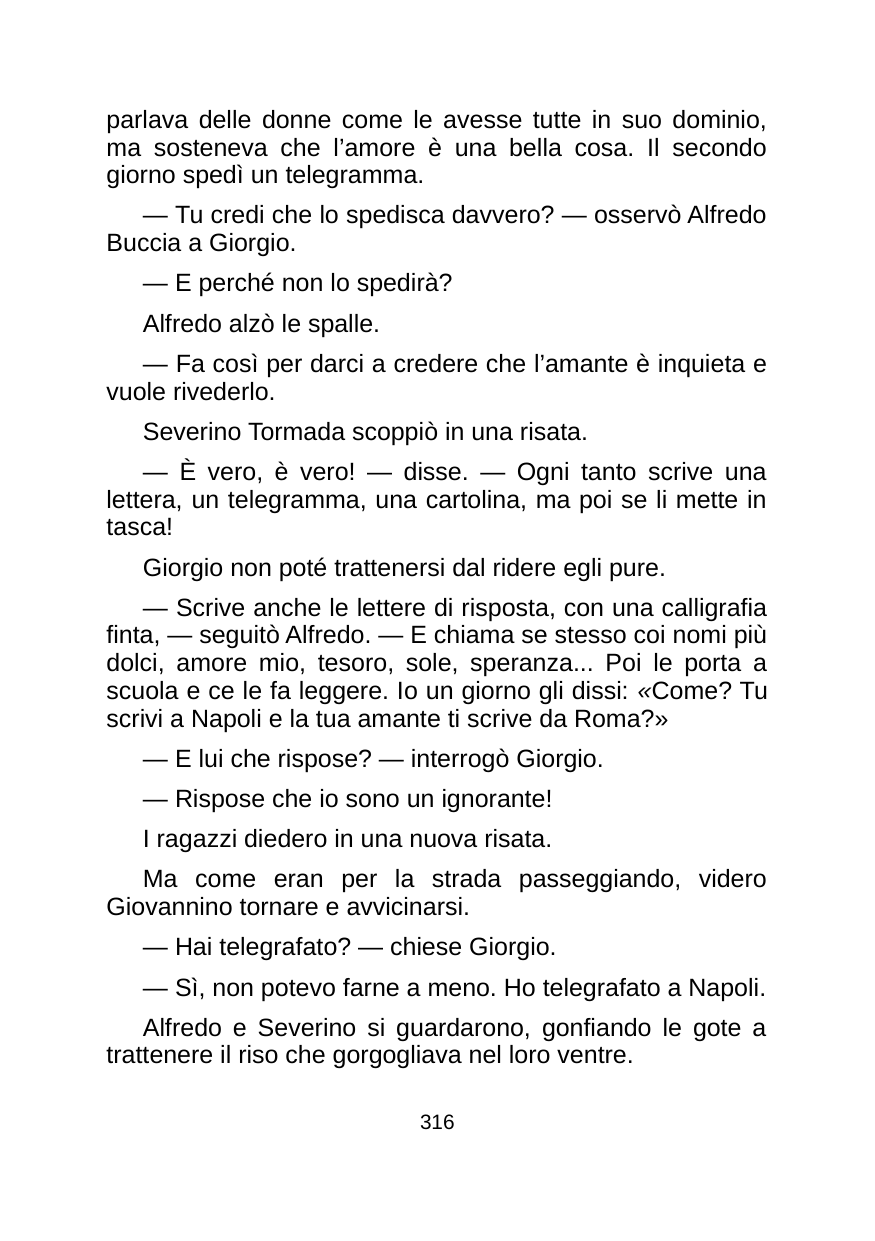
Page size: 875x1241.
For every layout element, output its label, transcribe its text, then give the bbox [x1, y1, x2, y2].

text — Tu credi che lo spedisca davvero? — osservò Alfredo Buccia a Giorgio. [106, 202, 768, 257]
text I ragazzi diedero in una nuova risata. [106, 826, 768, 853]
text — Hai telegrafato? — chiese Giorgio. [106, 934, 768, 961]
text — E lui che rispose? — interrogò Giorgio. [106, 745, 768, 773]
text parlava delle donne come le avesse tutte in suo dominio, ma sosteneva che l’amore è una bella cosa. Il secondo giorno spedì un telegramma. [106, 106, 768, 189]
text Alfredo e Severino si guardarono, gonfiando le gote a trattenere il riso che gorgogliava nel loro ventre. [106, 1014, 768, 1069]
text Giorgio non poté trattenersi dal ridere egli pure. [106, 554, 768, 582]
text — Rispose che io sono un ignorante! [106, 785, 768, 813]
text — E perché non lo spedirà? [106, 270, 768, 297]
text Alfredo alzò le spalle. [106, 310, 768, 338]
text Severino Tormada scoppiò in una risata. [106, 418, 768, 446]
text — Sì, non potevo farne a meno. Ho telegrafato a Napoli. [106, 974, 768, 1002]
text — Fa così per darci a credere che l’amante è inquieta e vuole rivederlo. [106, 350, 768, 406]
text — Scrive anche le lettere di risposta, con una calligrafia finta, — seguitò Alfredo. — E chiama se stesso coi nomi più dolci, amore mio, tesoro, sole, speranza... Poi le porta a scuola e ce le fa leggere. Io un giorno gli dissi: «Come? Tu scrivi a Napoli e la tua amante ti scrive da Roma?» [106, 594, 768, 733]
text Ma come eran per la strada passeggiando, videro Giovannino tornare e avvicinarsi. [106, 866, 768, 921]
text — È vero, è vero! — disse. — Ogni tanto scrive una lettera, un telegramma, una cartolina, ma poi se li mette in tasca! [106, 458, 768, 541]
